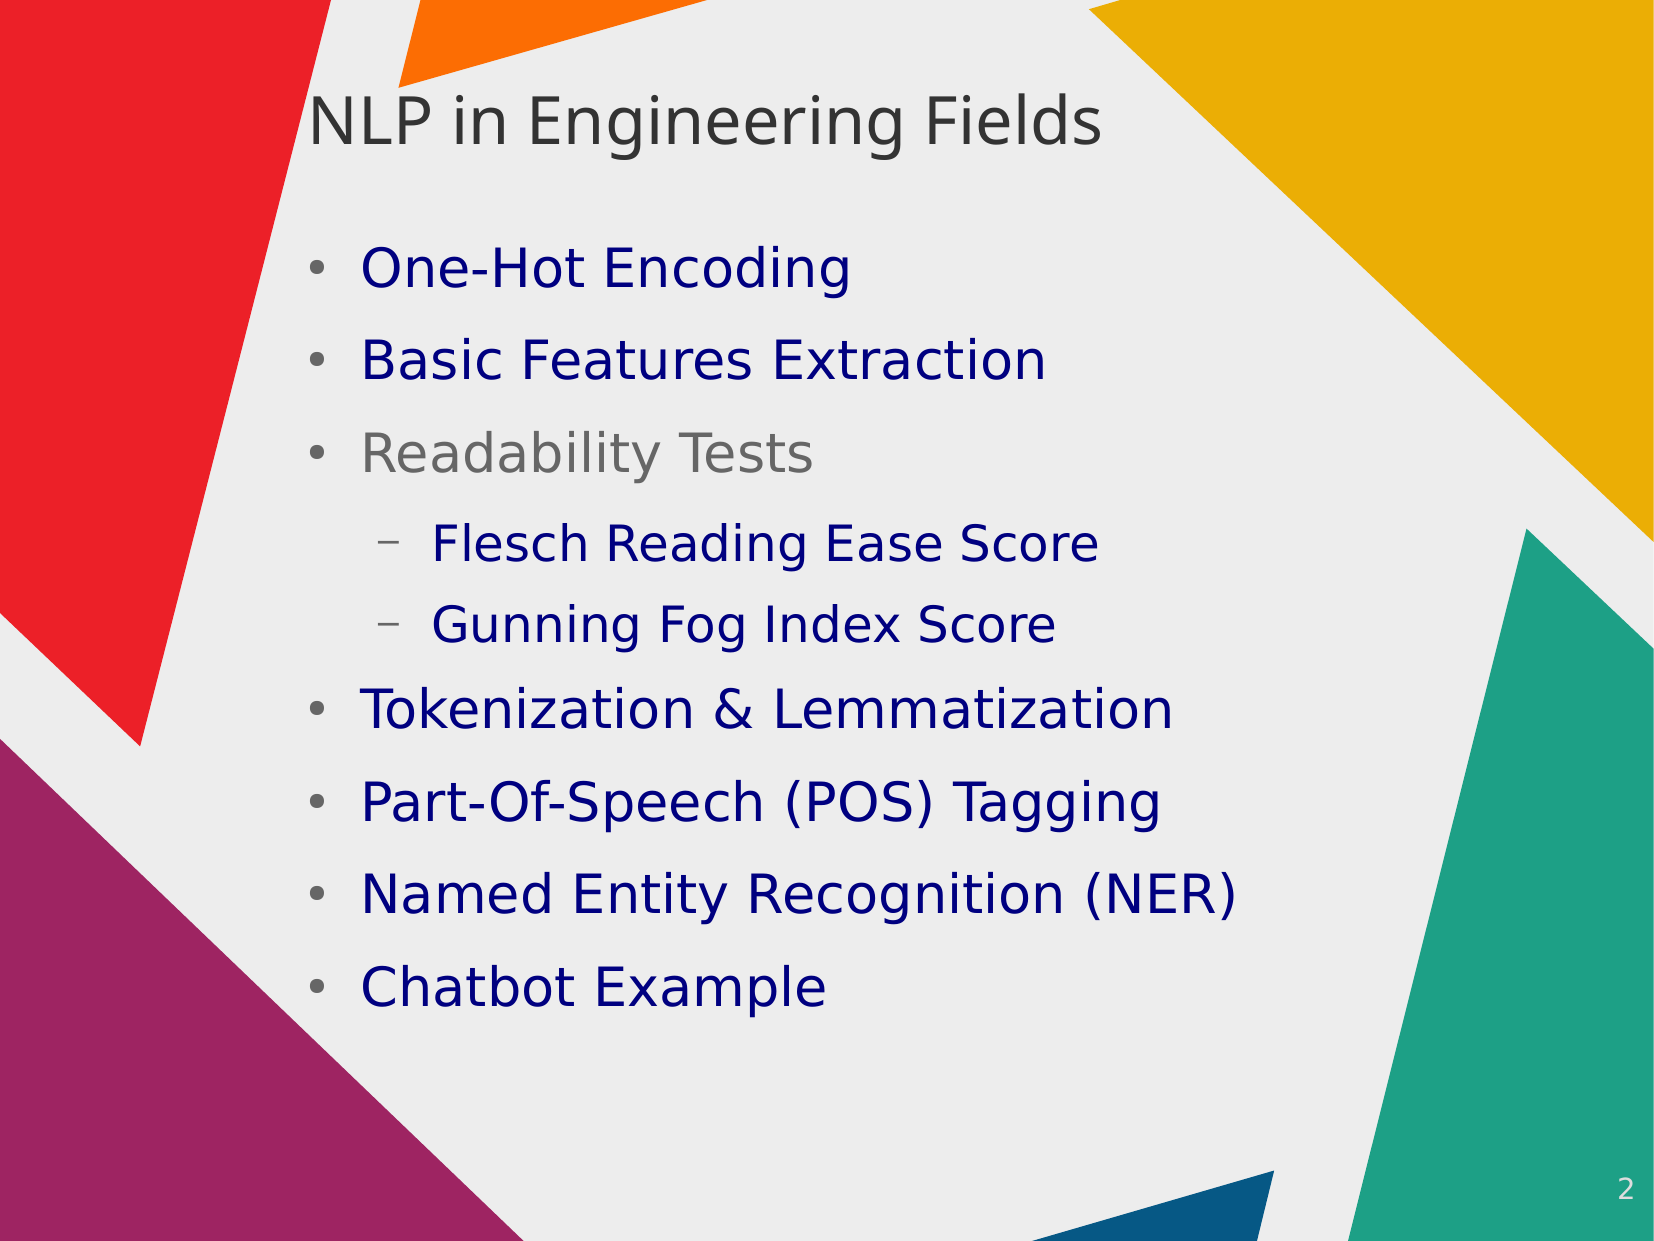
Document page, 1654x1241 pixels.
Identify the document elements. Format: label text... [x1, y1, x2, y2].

title NLP in Engineering Fields [165, 49, 1248, 189]
list One-Hot Encoding Basic Features Extraction Readability Tests Flesch Reading Ease Score Gunning Fog Index Score Tokenization & Lemmatization Part-Of-Speech (POS) Tagging Named Entity Recognition (NER) Chatbot Example [289, 237, 1372, 1037]
